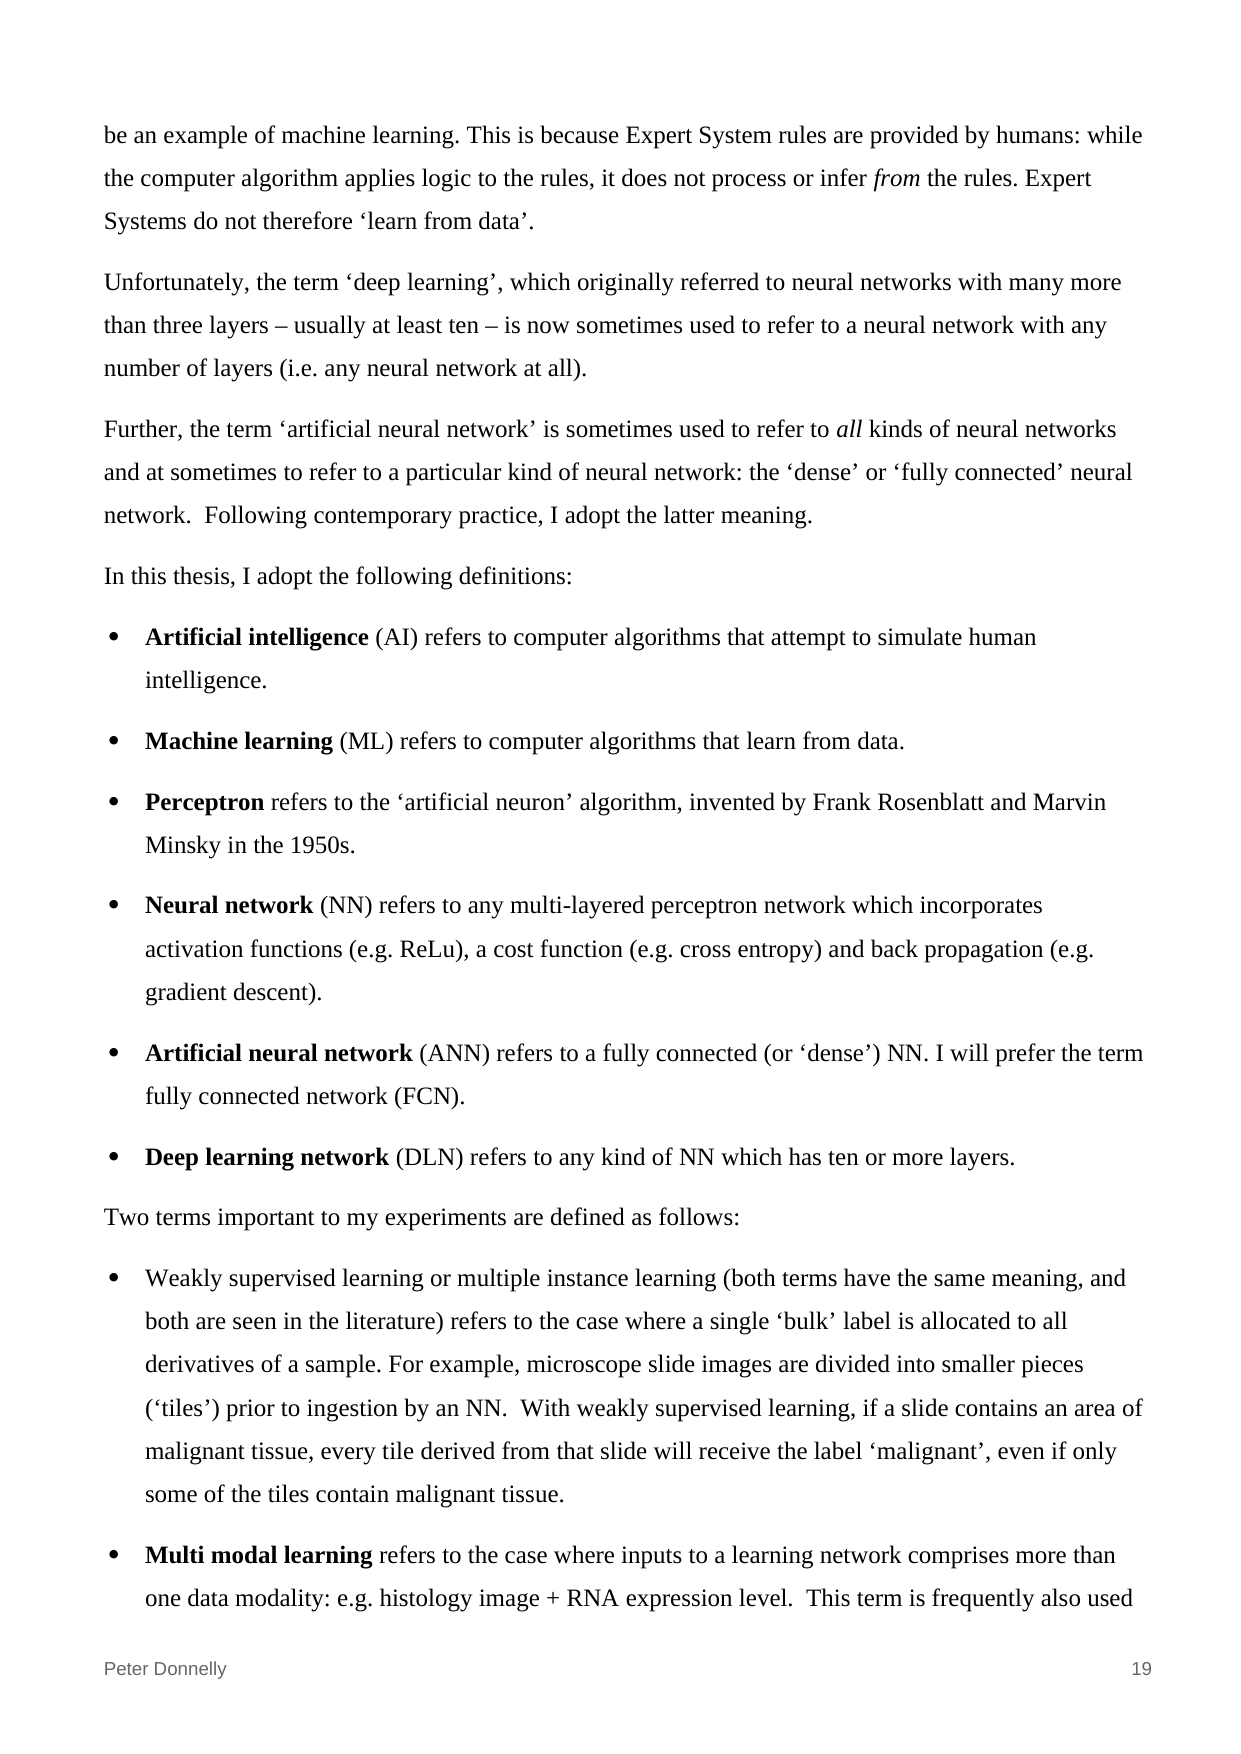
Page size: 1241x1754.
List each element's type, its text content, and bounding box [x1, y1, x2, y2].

text be an example of machine learning. This is because Expert System rules are provided by humans: while the computer algorithm applies logic to the rules, it does not process or infer from the rules. Expert Systems do not therefore ‘learn from data’. [103, 120, 1146, 235]
list Perceptron refers to the ‘artificial neuron’ algorithm, invented by Frank Rosenblatt and Marvin Minsky in the 1950s. [109, 787, 1146, 858]
text Two terms important to my experiments are defined as follows: [103, 1202, 1146, 1231]
list Neural network (NN) refers to any multi-layered perceptron network which incorporates activation functions (e.g. ReLu), a cost function (e.g. cross entropy) and back propagation (e.g. gradient descent). [109, 891, 1146, 1006]
list Artificial intelligence (AI) refers to computer algorithms that attempt to simulate human intelligence. [109, 622, 1146, 694]
list Deep learning network (DLN) refers to any kind of NN which has ten or more layers. [109, 1142, 1146, 1170]
list Multi modal learning refers to the case where inputs to a learning network comprises more than one data modality: e.g. histology image + RNA expression level. This term is frequently also used [109, 1540, 1146, 1612]
list Artificial neural network (ANN) refers to a fully connected (or ‘dense’) NN. I will prefer the term fully connected network (FCN). [109, 1038, 1146, 1109]
text In this thesis, I adopt the following definitions: [103, 561, 1146, 590]
list Weakly supervised learning or multiple instance learning (both terms have the same meaning, and both are seen in the literature) refers to the case where a single ‘bulk’ label is allocated to all derivatives of a sample. For example, microscope slide images are divided into smaller pieces (‘tiles’) prior to ingestion by an NN. With weakly supervised learning, if a slide contains an area of malignant tissue, every tile derived from that slide will receive the label ‘malignant’, even if only some of the tiles contain malignant tissue. [109, 1263, 1146, 1508]
text Unfortunately, the term ‘deep learning’, which originally referred to neural networks with many more than three layers – usually at least ten – is now sometimes used to refer to a neural network with any number of layers (i.e. any neural network at all). [103, 267, 1146, 382]
list Machine learning (ML) refers to computer algorithms that learn from data. [109, 726, 1146, 754]
text Further, the term ‘artificial neural network’ is sometimes used to refer to all kinds of neural networks and at sometimes to refer to a particular kind of neural network: the ‘dense’ or ‘fully connected’ neural network. Following contemporary practice, I adopt the latter meaning. [103, 414, 1146, 529]
